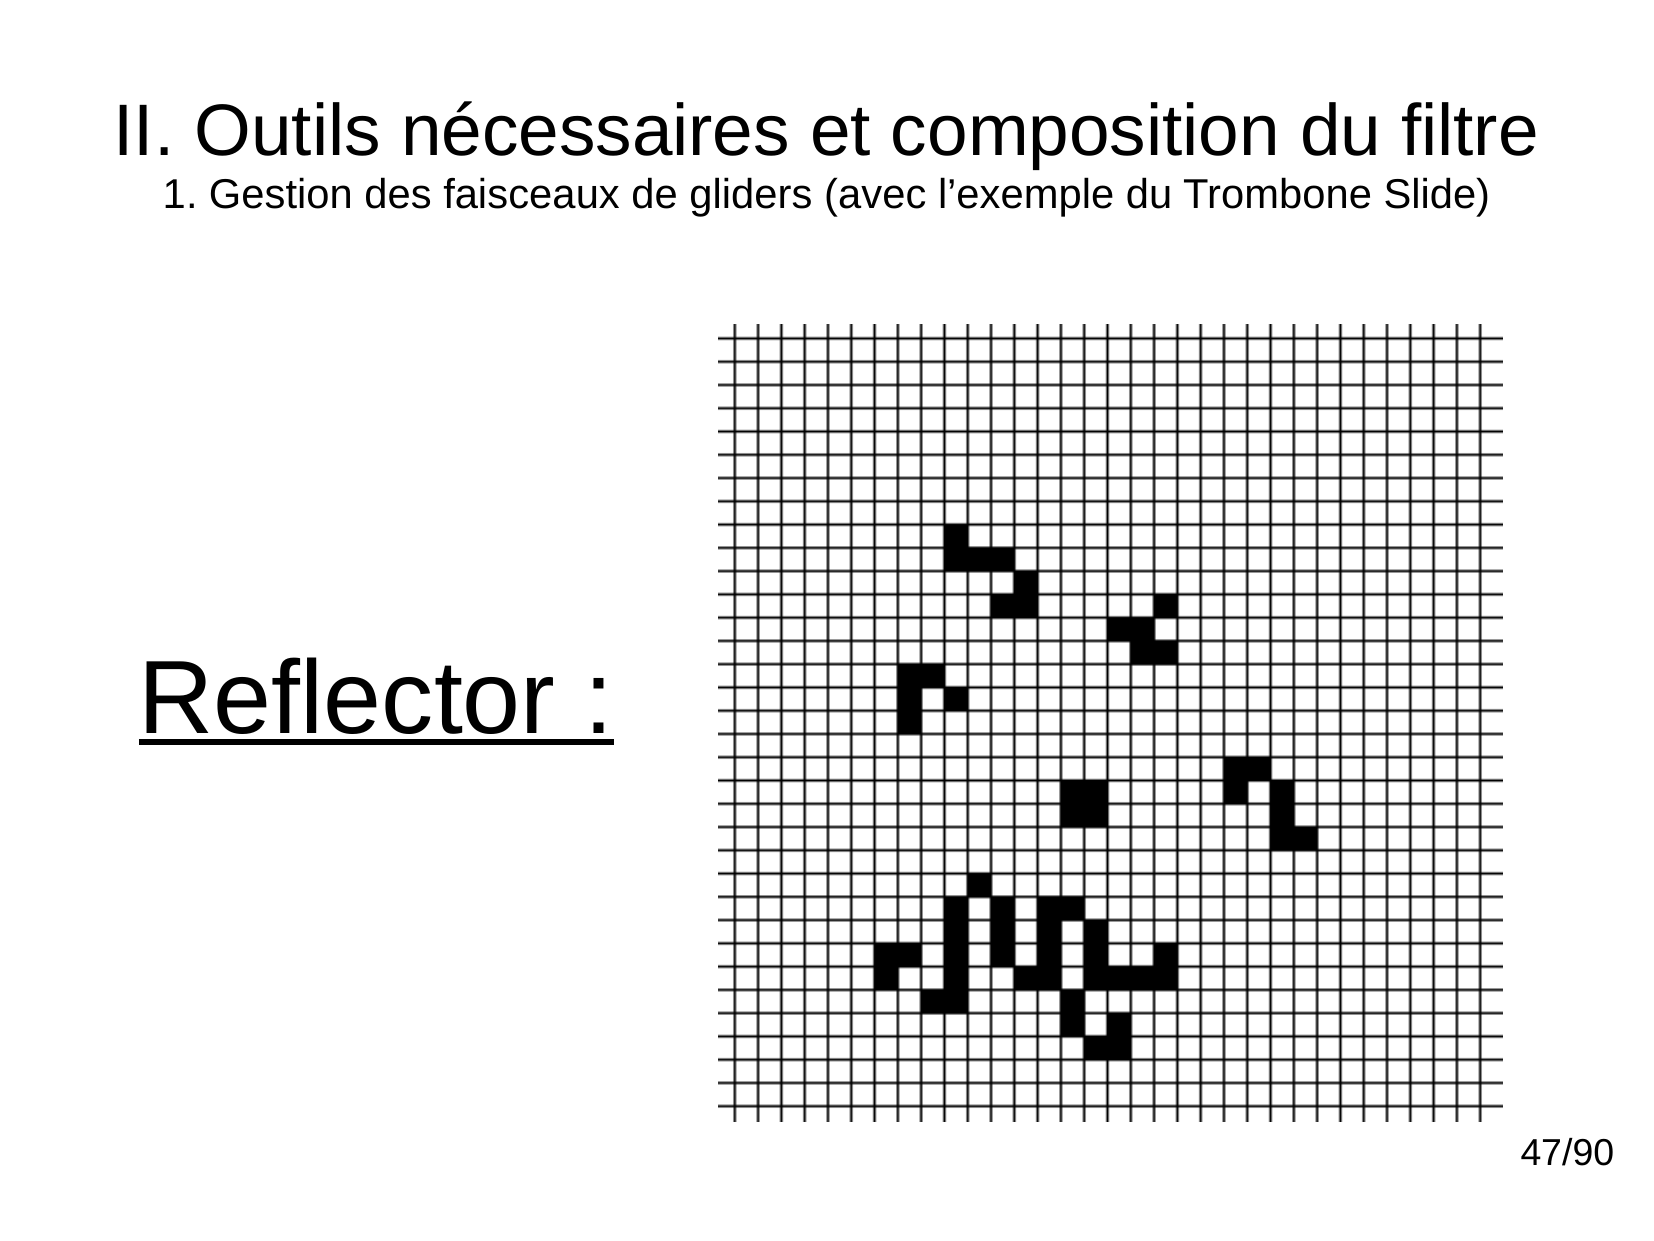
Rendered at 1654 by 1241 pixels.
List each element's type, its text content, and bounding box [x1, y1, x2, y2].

text_box Reflector : [124, 631, 629, 763]
picture [718, 324, 1503, 1123]
title II. Outils nécessaires et composition du filtre 1. Gestion des faisceaux de gliders (avec l’exemple du Trombone Slide) [0, 30, 1654, 276]
text_box <number>/90 [1505, 1124, 1654, 1182]
